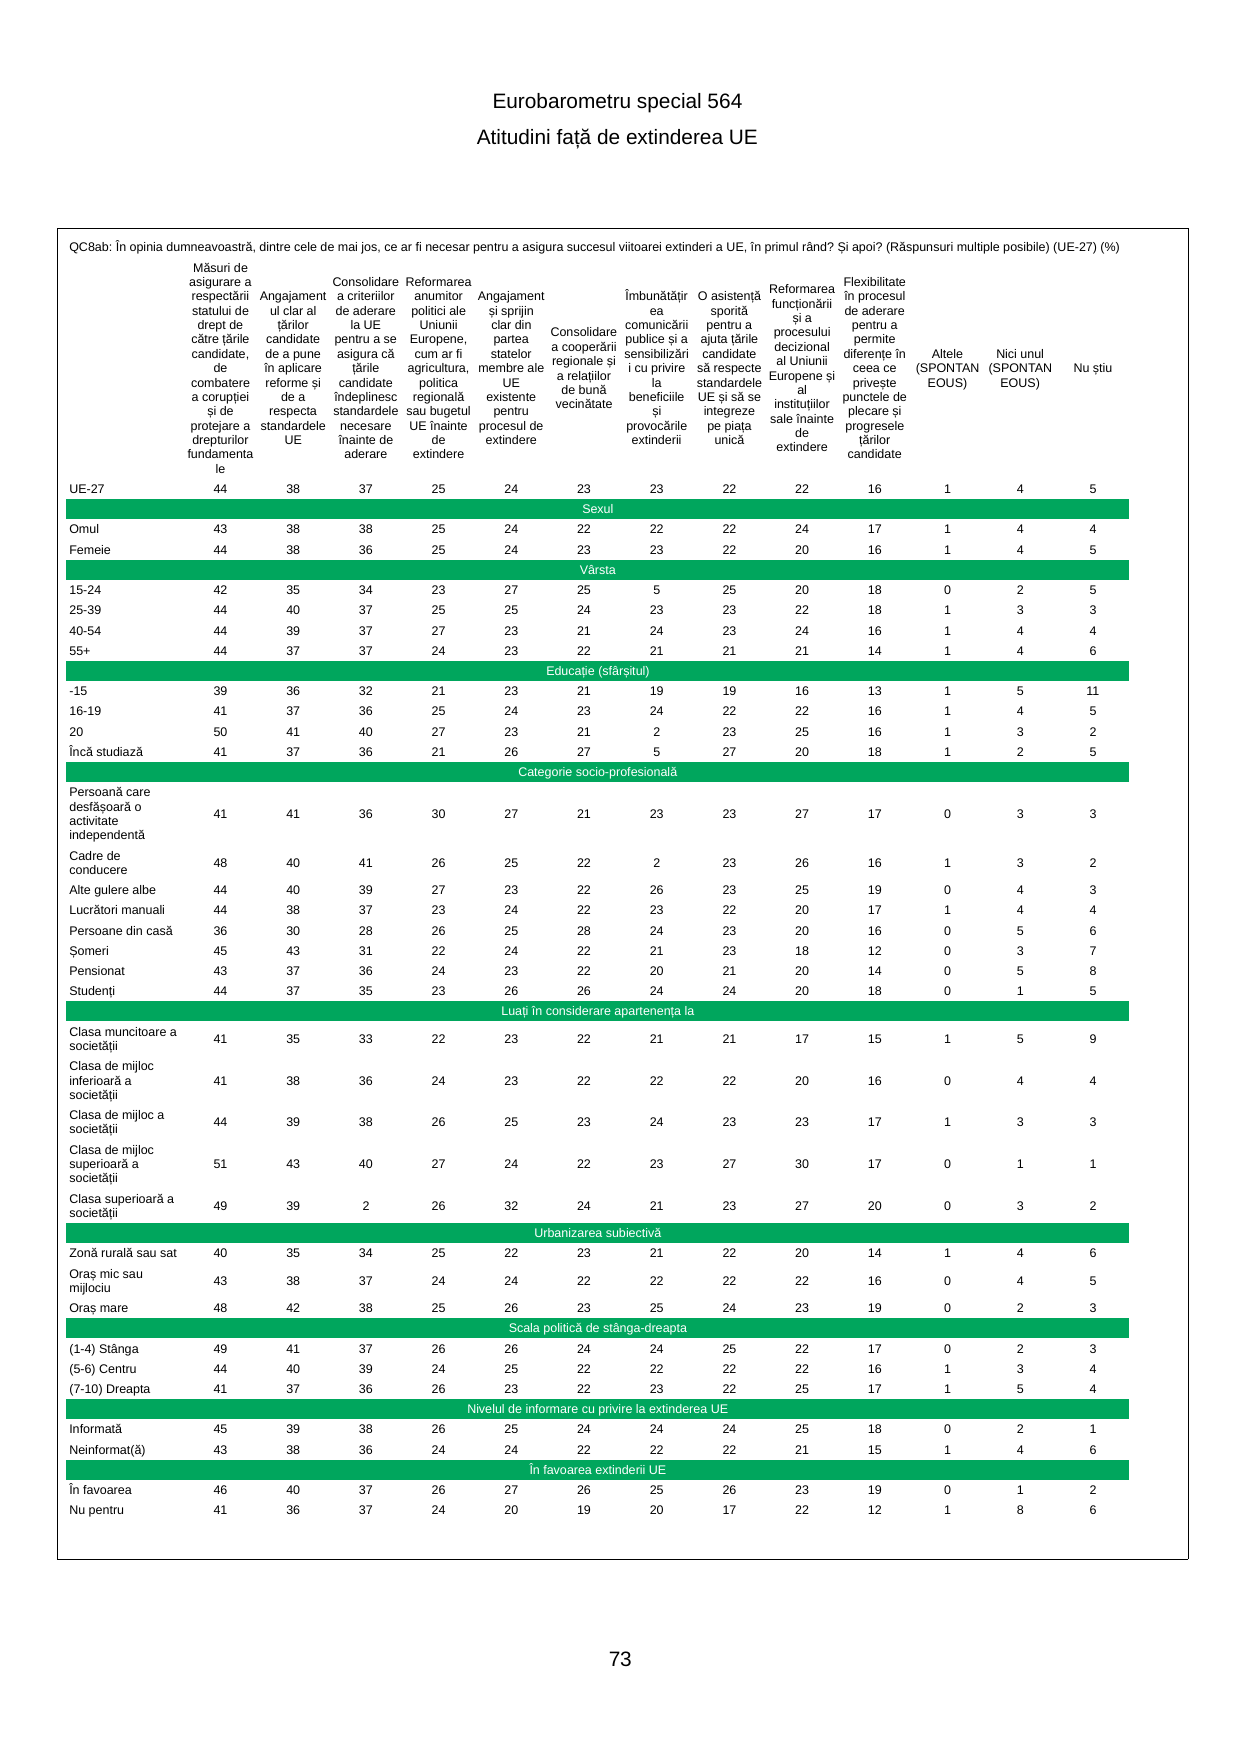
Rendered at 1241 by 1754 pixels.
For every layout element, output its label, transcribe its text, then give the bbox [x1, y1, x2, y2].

table_cell 21 [548, 721, 620, 742]
table_cell 0 [911, 920, 984, 941]
table_cell 25 [475, 920, 547, 941]
table_cell 4 [984, 519, 1056, 539]
table_cell 43 [184, 1440, 257, 1460]
table_cell 22 [693, 1379, 766, 1399]
table_cell 22 [766, 1339, 838, 1359]
table_cell 36 [184, 920, 257, 941]
table_cell 14 [838, 1243, 911, 1263]
table_cell 1 [984, 981, 1056, 1001]
table_cell Flexibilitate în procesul de aderare pentru a permite diferențe în ceea ce privește punctele de plecare și progresele țărilor candidate [838, 258, 911, 479]
table_cell 21 [402, 742, 475, 762]
table_cell 27 [402, 721, 475, 742]
table_cell 39 [329, 880, 402, 900]
table_cell 36 [329, 701, 402, 721]
table_cell 22 [548, 519, 620, 539]
table_cell 15-24 [66, 580, 184, 600]
table_cell 23 [475, 961, 547, 981]
table_cell 2 [1056, 1189, 1129, 1223]
table_cell 3 [1056, 1105, 1129, 1139]
table_cell Omul [66, 519, 184, 539]
table_cell 1 [911, 721, 984, 742]
table_cell 4 [984, 620, 1056, 641]
table_cell 21 [693, 1021, 766, 1056]
table_cell 8 [984, 1500, 1056, 1520]
table_cell 17 [838, 900, 911, 920]
table_cell 26 [402, 1379, 475, 1399]
table_cell 39 [257, 1189, 329, 1223]
table_cell Măsuri de asigurare a respectării statului de drept de către țările candidate, de combatere a corupției și de protejare a drepturilor fundamentale [184, 258, 257, 479]
table_cell Zonă rurală sau sat [66, 1243, 184, 1263]
table_cell 35 [257, 1021, 329, 1056]
table_cell 24 [548, 1339, 620, 1359]
table_cell 2 [984, 1339, 1056, 1359]
table_cell 2 [1056, 845, 1129, 880]
table_cell 17 [838, 1379, 911, 1399]
table_cell 24 [693, 1298, 766, 1318]
table_cell Educație (sfârșitul) [66, 661, 1129, 681]
table_cell 22 [548, 1440, 620, 1460]
table_cell 0 [911, 1189, 984, 1223]
table_cell 9 [1056, 1021, 1129, 1056]
table_cell 23 [402, 981, 475, 1001]
table_cell 25 [766, 1419, 838, 1439]
table_cell 0 [911, 961, 984, 981]
table_cell 2 [984, 580, 1056, 600]
table_cell 23 [548, 540, 620, 560]
table_cell 22 [620, 1440, 693, 1460]
table_cell 22 [693, 1264, 766, 1298]
table_cell 27 [693, 1140, 766, 1188]
table_cell 38 [257, 479, 329, 499]
table_cell 22 [620, 519, 693, 539]
table_cell 18 [838, 981, 911, 1001]
table_cell 38 [329, 1419, 402, 1439]
table_cell 26 [475, 1339, 547, 1359]
table_cell 4 [984, 1440, 1056, 1460]
table_cell 25 [620, 1298, 693, 1318]
table_cell Nici unul (SPONTANEOUS) [984, 258, 1056, 479]
table_cell 24 [620, 920, 693, 941]
table_cell 26 [766, 845, 838, 880]
table_cell 26 [402, 920, 475, 941]
table_cell 43 [184, 1264, 257, 1298]
table_cell 20 [766, 1056, 838, 1105]
table_cell Nu pentru [66, 1500, 184, 1520]
table_cell 39 [257, 1105, 329, 1139]
table_cell 35 [329, 981, 402, 1001]
table_cell 37 [257, 961, 329, 981]
table_cell 16 [838, 701, 911, 721]
table_cell 26 [475, 742, 547, 762]
table_cell 16 [838, 920, 911, 941]
table_cell 16 [838, 540, 911, 560]
table_cell 43 [257, 941, 329, 961]
table_cell 50 [184, 721, 257, 742]
table_cell 17 [693, 1500, 766, 1520]
table_cell 24 [620, 981, 693, 1001]
table_cell 22 [693, 1359, 766, 1379]
table_cell 22 [620, 1056, 693, 1105]
table_cell 24 [693, 1419, 766, 1439]
table_cell 3 [984, 1105, 1056, 1139]
table_cell (1-4) Stânga [66, 1339, 184, 1359]
table_cell 24 [475, 1140, 547, 1188]
table_cell 27 [402, 1140, 475, 1188]
table_cell 46 [184, 1480, 257, 1500]
table_cell 42 [184, 580, 257, 600]
table_cell Angajamentul clar al țărilor candidate de a pune în aplicare reforme și de a respecta standardele UE [257, 258, 329, 479]
table_cell 25 [620, 1480, 693, 1500]
table_cell 25 [693, 580, 766, 600]
table_cell 4 [1056, 620, 1129, 641]
table_cell 25 [475, 845, 547, 880]
table_cell 38 [329, 1298, 402, 1318]
table_cell 38 [257, 519, 329, 539]
table_cell 1 [911, 479, 984, 499]
table_cell 18 [766, 941, 838, 961]
table_cell 2 [329, 1189, 402, 1223]
table_cell Cadre de conducere [66, 845, 184, 880]
table_cell 35 [257, 580, 329, 600]
table_cell 40 [184, 1243, 257, 1263]
table_cell 24 [766, 620, 838, 641]
table_cell 1 [911, 1440, 984, 1460]
table_cell 19 [838, 1298, 911, 1318]
table_cell 26 [475, 981, 547, 1001]
table_cell 23 [475, 1021, 547, 1056]
table_cell 22 [548, 941, 620, 961]
table_cell 30 [766, 1140, 838, 1188]
table_cell 41 [329, 845, 402, 880]
table_cell (7-10) Dreapta [66, 1379, 184, 1399]
table_cell 27 [548, 742, 620, 762]
table_cell 27 [475, 1480, 547, 1500]
table_cell 40 [257, 1480, 329, 1500]
table_cell 19 [838, 880, 911, 900]
table_cell 1 [911, 742, 984, 762]
table_cell 2 [620, 845, 693, 880]
table_cell 23 [693, 782, 766, 845]
table_cell 26 [548, 981, 620, 1001]
table_cell 40 [329, 1140, 402, 1188]
table_cell 21 [620, 1021, 693, 1056]
table_cell 4 [984, 479, 1056, 499]
table_cell Sexul [66, 499, 1129, 519]
table_cell 44 [184, 600, 257, 620]
table_cell 22 [766, 701, 838, 721]
table_cell 22 [693, 900, 766, 920]
table_cell 22 [693, 540, 766, 560]
table_cell Neinformat(ă) [66, 1440, 184, 1460]
table_cell 43 [184, 519, 257, 539]
table_cell 30 [257, 920, 329, 941]
table_cell 23 [766, 1298, 838, 1318]
table_cell 21 [620, 1243, 693, 1263]
table_cell 23 [402, 900, 475, 920]
table_cell 20 [766, 1243, 838, 1263]
table_cell 1 [911, 1021, 984, 1056]
table_cell 37 [329, 1480, 402, 1500]
table_cell 24 [402, 1359, 475, 1379]
table_cell 36 [329, 782, 402, 845]
table_cell 23 [620, 782, 693, 845]
table_cell 24 [475, 941, 547, 961]
table_cell 0 [911, 1264, 984, 1298]
table_cell 24 [475, 540, 547, 560]
table_cell 23 [693, 721, 766, 742]
table_cell 36 [257, 681, 329, 701]
table_cell 27 [766, 1189, 838, 1223]
table_cell (5-6) Centru [66, 1359, 184, 1379]
table_cell O asistență sporită pentru a ajuta țările candidate să respecte standardele UE și să se integreze pe piața unică [693, 258, 766, 479]
table_cell 26 [548, 1480, 620, 1500]
table_cell Categorie socio-profesională [66, 762, 1129, 782]
table_cell 23 [548, 479, 620, 499]
table_cell 41 [184, 1500, 257, 1520]
table_cell 4 [984, 1264, 1056, 1298]
table_cell 21 [620, 941, 693, 961]
table_cell 22 [693, 1243, 766, 1263]
table_cell 8 [1056, 961, 1129, 981]
table_cell 41 [184, 1021, 257, 1056]
table_cell 22 [548, 1379, 620, 1399]
table_cell Șomeri [66, 941, 184, 961]
table_cell 27 [475, 580, 547, 600]
table_cell 25 [402, 519, 475, 539]
table_cell 24 [402, 961, 475, 981]
table_cell 7 [1056, 941, 1129, 961]
table_cell 4 [1056, 1359, 1129, 1379]
table_cell 23 [475, 681, 547, 701]
table_cell 1 [984, 1480, 1056, 1500]
table_cell 35 [257, 1243, 329, 1263]
table_cell 22 [548, 961, 620, 981]
table_cell 4 [1056, 1379, 1129, 1399]
table_cell 25 [475, 600, 547, 620]
table_cell 5 [620, 580, 693, 600]
table_cell UE-27 [66, 479, 184, 499]
table_cell 26 [402, 1480, 475, 1500]
table_cell 3 [984, 782, 1056, 845]
table_cell 11 [1056, 681, 1129, 701]
table_cell 36 [329, 742, 402, 762]
table_cell 20 [620, 1500, 693, 1520]
table_cell 5 [1056, 1264, 1129, 1298]
table_cell 22 [693, 479, 766, 499]
table_cell 25 [402, 1298, 475, 1318]
table_cell 39 [257, 1419, 329, 1439]
table_cell 25 [402, 600, 475, 620]
table_cell 1 [911, 845, 984, 880]
table_cell 37 [257, 742, 329, 762]
table_cell Urbanizarea subiectivă [66, 1223, 1129, 1243]
table_cell 3 [1056, 1298, 1129, 1318]
table_cell 23 [402, 580, 475, 600]
table_cell 0 [911, 1339, 984, 1359]
table_cell Consolidarea cooperării regionale și a relațiilor de bună vecinătate [548, 258, 620, 479]
table_cell 37 [329, 600, 402, 620]
table_cell 21 [693, 961, 766, 981]
table_cell 42 [257, 1298, 329, 1318]
table_cell 25 [766, 880, 838, 900]
table_cell 16-19 [66, 701, 184, 721]
table_cell 4 [1056, 900, 1129, 920]
table_cell 36 [329, 1056, 402, 1105]
table_cell 26 [402, 1339, 475, 1359]
table_cell 23 [620, 540, 693, 560]
table_cell 24 [402, 641, 475, 661]
table_cell 23 [693, 1105, 766, 1139]
table_cell 16 [838, 1264, 911, 1298]
table_cell 22 [548, 1056, 620, 1105]
table_cell 20 [766, 961, 838, 981]
table_cell 5 [984, 1021, 1056, 1056]
table_header QC8ab: În opinia dumneavoastră, dintre cele de mai jos, ce ar fi necesar pentru a asigura succesul viitoarei extinderi a UE, în primul rând? Și apoi? (Răspunsuri multiple posibile) (UE-27) (%) [66, 237, 1129, 257]
table_cell 25 [693, 1339, 766, 1359]
table_cell 1 [911, 641, 984, 661]
table_cell 1 [911, 600, 984, 620]
table_cell 4 [984, 880, 1056, 900]
table_cell 41 [257, 1339, 329, 1359]
table_cell 41 [257, 782, 329, 845]
table_cell 16 [838, 721, 911, 742]
table_cell 44 [184, 900, 257, 920]
table_cell 5 [984, 1379, 1056, 1399]
table_cell Femeie [66, 540, 184, 560]
table_cell 48 [184, 845, 257, 880]
table_cell 23 [766, 1480, 838, 1500]
table_cell Luați în considerare apartenența la [66, 1001, 1129, 1021]
table_cell 22 [766, 1264, 838, 1298]
table_cell 22 [693, 1056, 766, 1105]
table_cell 23 [693, 880, 766, 900]
table_cell 22 [548, 845, 620, 880]
table_cell 23 [766, 1105, 838, 1139]
table_cell 24 [475, 900, 547, 920]
table_cell 12 [838, 941, 911, 961]
table_cell 23 [620, 900, 693, 920]
table_cell 1 [911, 681, 984, 701]
table_cell Clasa de mijloc a societății [66, 1105, 184, 1139]
table_cell 22 [620, 1264, 693, 1298]
table_cell 1 [911, 519, 984, 539]
table_cell 1 [911, 620, 984, 641]
table_cell 16 [838, 845, 911, 880]
table_cell 36 [329, 1379, 402, 1399]
table_cell 22 [548, 1359, 620, 1379]
table_cell 25 [548, 580, 620, 600]
table_cell 20 [838, 1189, 911, 1223]
table_cell 3 [984, 845, 1056, 880]
table_cell 44 [184, 641, 257, 661]
table_cell 38 [257, 540, 329, 560]
table_cell 45 [184, 941, 257, 961]
table_cell 37 [257, 701, 329, 721]
table_cell 33 [329, 1021, 402, 1056]
table_cell 3 [1056, 880, 1129, 900]
table_cell 23 [620, 600, 693, 620]
table_cell 37 [329, 1339, 402, 1359]
table_cell 20 [766, 920, 838, 941]
table_cell 3 [984, 1189, 1056, 1223]
table_cell 16 [838, 620, 911, 641]
table_cell 22 [548, 1140, 620, 1188]
table_cell 5 [1056, 981, 1129, 1001]
table_cell 24 [402, 1440, 475, 1460]
table_cell 24 [402, 1056, 475, 1105]
table_cell 25 [475, 1419, 547, 1439]
table_cell 22 [548, 1264, 620, 1298]
table_cell 41 [184, 701, 257, 721]
table_cell 43 [257, 1140, 329, 1188]
table_cell 22 [548, 880, 620, 900]
table_cell 23 [548, 1243, 620, 1263]
table_cell 25 [766, 1379, 838, 1399]
table_cell 41 [184, 1379, 257, 1399]
table_cell 22 [766, 1359, 838, 1379]
table_cell 1 [984, 1140, 1056, 1188]
table_cell 1 [911, 1379, 984, 1399]
table_cell Reformarea anumitor politici ale Uniunii Europene, cum ar fi agricultura, politica regională sau bugetul UE înainte de extindere [402, 258, 475, 479]
table_cell 1 [911, 1105, 984, 1139]
table_cell 51 [184, 1140, 257, 1188]
table_cell 19 [620, 681, 693, 701]
table_cell 0 [911, 941, 984, 961]
table_cell Informată [66, 1419, 184, 1439]
table_cell 21 [620, 641, 693, 661]
table_cell 44 [184, 1105, 257, 1139]
table_cell 38 [257, 1264, 329, 1298]
table_cell 5 [620, 742, 693, 762]
table_cell 5 [1056, 540, 1129, 560]
table_cell 0 [911, 782, 984, 845]
table_cell 44 [184, 1359, 257, 1379]
table_cell 24 [548, 600, 620, 620]
table_cell 26 [693, 1480, 766, 1500]
table_cell 25 [475, 1105, 547, 1139]
table_cell 24 [548, 1189, 620, 1223]
table_cell 39 [184, 681, 257, 701]
table_cell 17 [838, 1339, 911, 1359]
table_cell 36 [257, 1500, 329, 1520]
table_cell 3 [984, 721, 1056, 742]
table_cell 17 [838, 1140, 911, 1188]
table_cell 0 [911, 981, 984, 1001]
table_cell 40 [257, 1359, 329, 1379]
table_cell 40-54 [66, 620, 184, 641]
table_cell 49 [184, 1189, 257, 1223]
table_cell 4 [984, 1056, 1056, 1105]
table_cell 3 [984, 600, 1056, 620]
table_cell 20 [766, 540, 838, 560]
table_cell 22 [548, 641, 620, 661]
table_cell 3 [1056, 782, 1129, 845]
table_cell 23 [693, 620, 766, 641]
table_cell 2 [984, 742, 1056, 762]
table_cell 23 [548, 1105, 620, 1139]
table_cell 2 [1056, 721, 1129, 742]
table_cell 27 [402, 880, 475, 900]
table_cell 6 [1056, 920, 1129, 941]
table_cell Vârsta [66, 560, 1129, 580]
table_cell 4 [984, 540, 1056, 560]
table_cell 0 [911, 1056, 984, 1105]
table_cell 3 [1056, 600, 1129, 620]
table_cell 16 [838, 1056, 911, 1105]
table_cell 26 [402, 845, 475, 880]
table_cell 5 [984, 961, 1056, 981]
table_cell 32 [475, 1189, 547, 1223]
table_cell Oraș mic sau mijlociu [66, 1264, 184, 1298]
table_cell 24 [693, 981, 766, 1001]
table_cell 12 [838, 1500, 911, 1520]
table_cell 38 [257, 1440, 329, 1460]
table_cell 28 [329, 920, 402, 941]
table_cell 24 [402, 1500, 475, 1520]
table_cell 1 [1056, 1419, 1129, 1439]
table_cell 25 [402, 701, 475, 721]
table_cell 6 [1056, 1440, 1129, 1460]
table_cell 25 [402, 479, 475, 499]
table_cell 23 [693, 600, 766, 620]
table_cell 22 [402, 1021, 475, 1056]
table_cell 3 [984, 1359, 1056, 1379]
table_cell 25 [475, 1359, 547, 1379]
table_cell 40 [257, 880, 329, 900]
table_cell 24 [620, 1419, 693, 1439]
table_cell 4 [984, 641, 1056, 661]
table_cell 21 [548, 681, 620, 701]
table_cell 22 [548, 900, 620, 920]
table_cell 18 [838, 600, 911, 620]
table_cell 1 [911, 1359, 984, 1379]
table_cell 20 [766, 900, 838, 920]
table_cell 0 [911, 580, 984, 600]
table_cell 0 [911, 1298, 984, 1318]
table_cell 21 [620, 1189, 693, 1223]
table_cell 0 [911, 1140, 984, 1188]
table_cell 27 [693, 742, 766, 762]
table_cell 4 [1056, 519, 1129, 539]
table_cell 21 [548, 620, 620, 641]
table_cell 24 [475, 1264, 547, 1298]
table_cell 20 [766, 580, 838, 600]
table_cell 23 [693, 941, 766, 961]
table_cell 5 [1056, 580, 1129, 600]
table_cell 1 [911, 900, 984, 920]
table_cell 14 [838, 641, 911, 661]
table_cell Persoane din casă [66, 920, 184, 941]
table_cell 44 [184, 981, 257, 1001]
table_cell 4 [984, 900, 1056, 920]
table_cell 31 [329, 941, 402, 961]
table_cell 37 [257, 641, 329, 661]
table_cell Scala politică de stânga-dreapta [66, 1318, 1129, 1338]
table_cell 6 [1056, 1243, 1129, 1263]
table_cell 2 [620, 721, 693, 742]
table_cell 22 [766, 1500, 838, 1520]
table_cell Oraș mare [66, 1298, 184, 1318]
table_cell 27 [766, 782, 838, 845]
table_cell Reformarea funcționării și a procesului decizional al Uniunii Europene și al instituțiilor sale înainte de extindere [766, 258, 838, 479]
table_cell 3 [984, 941, 1056, 961]
table_cell 25 [766, 721, 838, 742]
table_cell Angajament și sprijin clar din partea statelor membre ale UE existente pentru procesul de extindere [475, 258, 547, 479]
table_cell Clasa superioară a societății [66, 1189, 184, 1223]
table_cell Persoană care desfășoară o activitate independentă [66, 782, 184, 845]
table_cell 20 [766, 742, 838, 762]
table_cell 22 [402, 941, 475, 961]
table_cell 38 [257, 900, 329, 920]
table_cell 38 [329, 519, 402, 539]
table_cell 5 [1056, 742, 1129, 762]
table_cell 30 [402, 782, 475, 845]
table_cell 20 [66, 721, 184, 742]
table_cell 28 [548, 920, 620, 941]
table_cell 16 [766, 681, 838, 701]
table_cell 26 [402, 1419, 475, 1439]
table_cell 36 [329, 540, 402, 560]
table_cell 44 [184, 540, 257, 560]
table_cell 37 [257, 981, 329, 1001]
table_cell 38 [329, 1105, 402, 1139]
table_cell 5 [1056, 479, 1129, 499]
table_cell 22 [620, 1359, 693, 1379]
table_cell 37 [329, 620, 402, 641]
table_cell Nu știu [1056, 258, 1129, 479]
table_cell 23 [620, 1379, 693, 1399]
table_cell 22 [766, 600, 838, 620]
table_cell 32 [329, 681, 402, 701]
table_cell 0 [911, 1419, 984, 1439]
table_cell 39 [329, 1359, 402, 1379]
table_cell Consolidarea criteriilor de aderare la UE pentru a se asigura că țările candidate îndeplinesc standardele necesare înainte de aderare [329, 258, 402, 479]
table_cell 49 [184, 1339, 257, 1359]
table_cell 23 [475, 1379, 547, 1399]
table_cell 14 [838, 961, 911, 981]
table_cell 1 [911, 540, 984, 560]
table_cell 24 [766, 519, 838, 539]
table_cell 19 [548, 1500, 620, 1520]
table_cell 36 [329, 961, 402, 981]
table_cell 16 [838, 1359, 911, 1379]
table_cell 23 [475, 880, 547, 900]
table_cell 24 [620, 1105, 693, 1139]
table_cell Studenți [66, 981, 184, 1001]
table_cell 25 [402, 1243, 475, 1263]
table_cell Pensionat [66, 961, 184, 981]
table_cell 25-39 [66, 600, 184, 620]
table_cell 21 [548, 782, 620, 845]
table_cell Alte gulere albe [66, 880, 184, 900]
table_cell 0 [911, 880, 984, 900]
table_cell Altele (SPONTANEOUS) [911, 258, 984, 479]
table_cell 18 [838, 742, 911, 762]
table_cell 23 [475, 620, 547, 641]
table_cell Lucrători manuali [66, 900, 184, 920]
table_cell 44 [184, 620, 257, 641]
table_cell 21 [402, 681, 475, 701]
table_cell 44 [184, 479, 257, 499]
table_cell 19 [693, 681, 766, 701]
table_cell 38 [257, 1056, 329, 1105]
table_cell 13 [838, 681, 911, 701]
table_cell Clasa muncitoare a societății [66, 1021, 184, 1056]
table_cell 20 [766, 981, 838, 1001]
table_cell 43 [184, 961, 257, 981]
table_cell 24 [475, 479, 547, 499]
table_cell 1 [1056, 1140, 1129, 1188]
table_cell 17 [838, 519, 911, 539]
table_cell 6 [1056, 641, 1129, 661]
table_cell 26 [402, 1105, 475, 1139]
table_cell Încă studiază [66, 742, 184, 762]
table_cell 3 [1056, 1339, 1129, 1359]
table_cell 48 [184, 1298, 257, 1318]
table_cell 23 [475, 641, 547, 661]
table_cell 1 [911, 701, 984, 721]
table_cell 22 [693, 1440, 766, 1460]
table_cell 25 [402, 540, 475, 560]
table_cell Îmbunătățirea comunicării publice și a sensibilizării cu privire la beneficiile și provocările extinderii [620, 258, 693, 479]
table_cell 24 [475, 701, 547, 721]
table_cell 26 [475, 1298, 547, 1318]
table_cell 23 [693, 1189, 766, 1223]
table_cell 24 [620, 1339, 693, 1359]
table_cell 0 [911, 1480, 984, 1500]
table_cell 21 [766, 641, 838, 661]
table_cell 24 [620, 701, 693, 721]
table_cell 37 [329, 641, 402, 661]
table_cell În favoarea extinderii UE [66, 1460, 1129, 1480]
table_cell 41 [257, 721, 329, 742]
table_cell 23 [548, 701, 620, 721]
table_cell 19 [838, 1480, 911, 1500]
table_cell 22 [548, 1021, 620, 1056]
table_cell 1 [911, 1243, 984, 1263]
table_cell 39 [257, 620, 329, 641]
table_cell 5 [1056, 701, 1129, 721]
table_cell 40 [257, 600, 329, 620]
table_cell 34 [329, 580, 402, 600]
table_cell 22 [693, 701, 766, 721]
table_cell 5 [984, 681, 1056, 701]
table_cell 17 [838, 782, 911, 845]
table_cell 45 [184, 1419, 257, 1439]
table_cell 16 [838, 479, 911, 499]
table_cell 41 [184, 1056, 257, 1105]
table_cell În favoarea [66, 1480, 184, 1500]
table_cell 21 [693, 641, 766, 661]
table_cell 15 [838, 1440, 911, 1460]
table_cell 23 [475, 721, 547, 742]
table_cell 34 [329, 1243, 402, 1263]
table_cell 24 [475, 519, 547, 539]
table_cell 2 [984, 1298, 1056, 1318]
table_cell 2 [1056, 1480, 1129, 1500]
table_cell 15 [838, 1021, 911, 1056]
table_cell 37 [257, 1379, 329, 1399]
table_cell 37 [329, 1264, 402, 1298]
table_cell 23 [475, 1056, 547, 1105]
table_cell 23 [548, 1298, 620, 1318]
table_cell Nivelul de informare cu privire la extinderea UE [66, 1399, 1129, 1419]
table_cell 40 [329, 721, 402, 742]
table_cell 26 [402, 1189, 475, 1223]
table_cell 17 [838, 1105, 911, 1139]
table_cell 6 [1056, 1500, 1129, 1520]
table_cell 24 [475, 1440, 547, 1460]
table_cell Clasa de mijloc superioară a societății [66, 1140, 184, 1188]
table_cell -15 [66, 681, 184, 701]
table_cell 17 [766, 1021, 838, 1056]
table_cell 23 [620, 1140, 693, 1188]
table_cell 23 [693, 920, 766, 941]
table_cell 18 [838, 580, 911, 600]
table_cell 2 [984, 1419, 1056, 1439]
table_cell 5 [984, 920, 1056, 941]
table_cell 27 [402, 620, 475, 641]
table_cell 37 [329, 479, 402, 499]
table_cell 4 [984, 701, 1056, 721]
table_cell 55+ [66, 641, 184, 661]
table_cell 20 [620, 961, 693, 981]
table_cell 23 [693, 845, 766, 880]
table_cell 24 [620, 620, 693, 641]
table_cell 23 [620, 479, 693, 499]
table_cell [66, 258, 184, 479]
table_cell 24 [402, 1264, 475, 1298]
table_cell Clasa de mijloc inferioară a societății [66, 1056, 184, 1105]
table_cell 26 [620, 880, 693, 900]
table_cell 37 [329, 900, 402, 920]
table_cell 1 [911, 1500, 984, 1520]
table_cell 18 [838, 1419, 911, 1439]
table_cell 41 [184, 782, 257, 845]
table_cell 36 [329, 1440, 402, 1460]
table_cell 24 [548, 1419, 620, 1439]
table_cell 22 [766, 479, 838, 499]
table_cell 41 [184, 742, 257, 762]
table_cell 22 [693, 519, 766, 539]
table_cell 40 [257, 845, 329, 880]
table_cell 37 [329, 1500, 402, 1520]
table_cell 4 [984, 1243, 1056, 1263]
table_cell 27 [475, 782, 547, 845]
table_cell 20 [475, 1500, 547, 1520]
table_cell 22 [475, 1243, 547, 1263]
table_cell 21 [766, 1440, 838, 1460]
table_cell 4 [1056, 1056, 1129, 1105]
table_cell 44 [184, 880, 257, 900]
